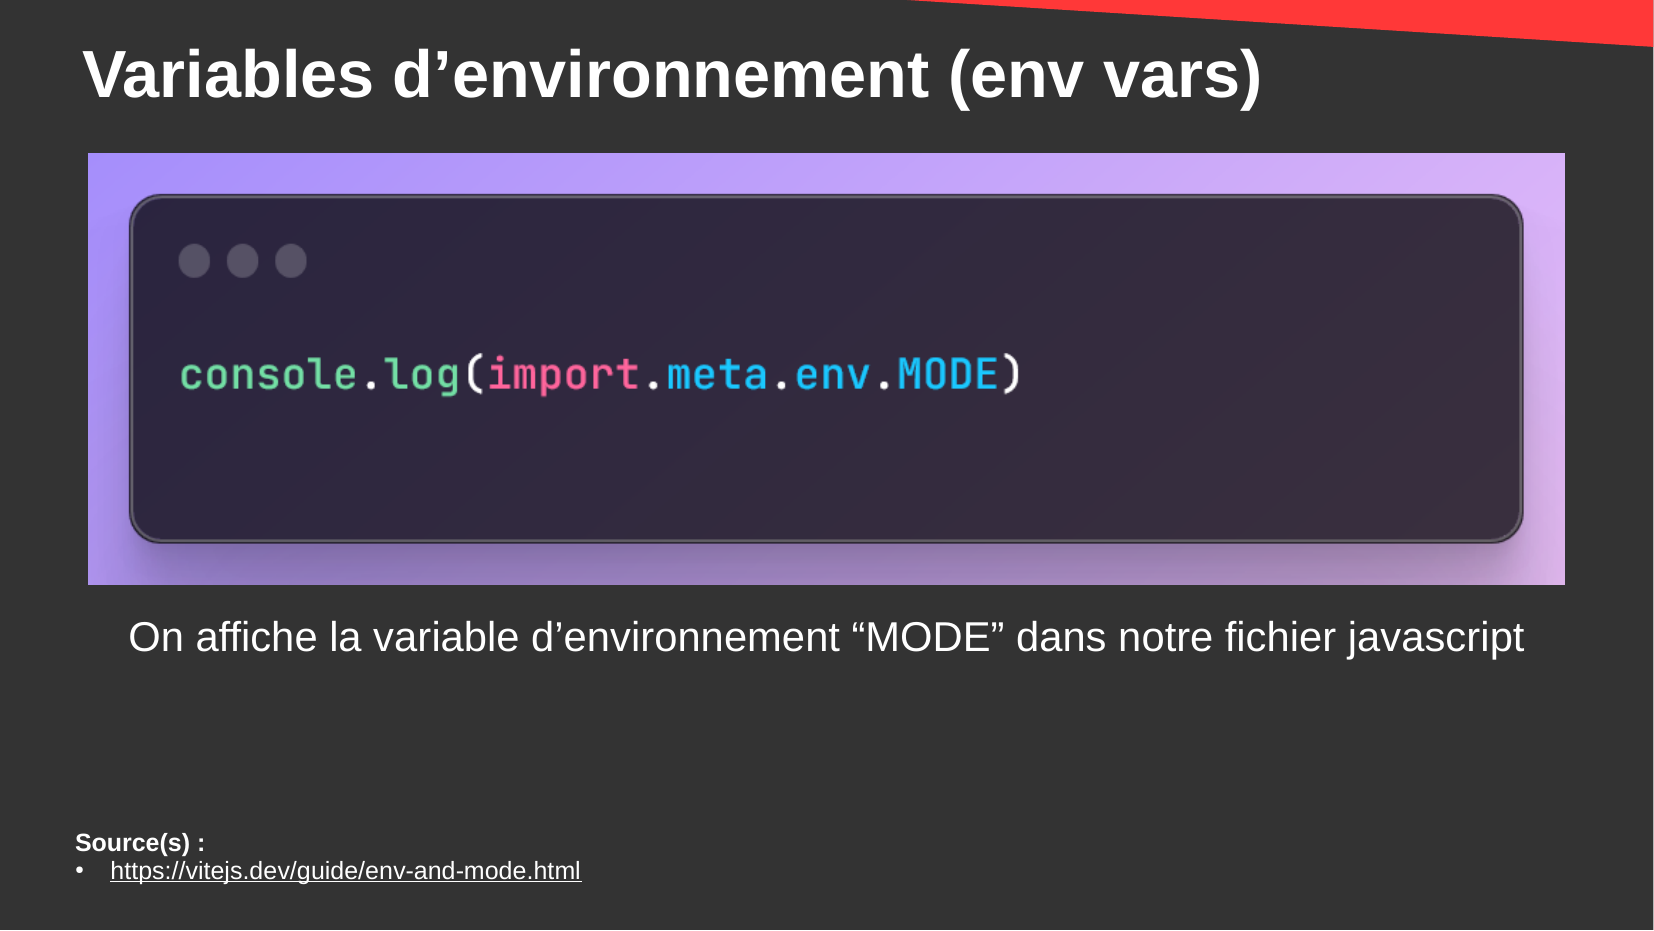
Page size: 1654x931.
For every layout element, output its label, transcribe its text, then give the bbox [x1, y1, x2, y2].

text_box Source(s) : https://vitejs.dev/guide/env-and-mode.html [60, 821, 1546, 931]
list On affiche la variable d’environnement “MODE” dans notre fichier javascript [64, 614, 1589, 709]
picture [88, 153, 1565, 585]
title Variables d’environnement (env vars) [82, 37, 1571, 114]
text_box [907, 0, 1654, 47]
